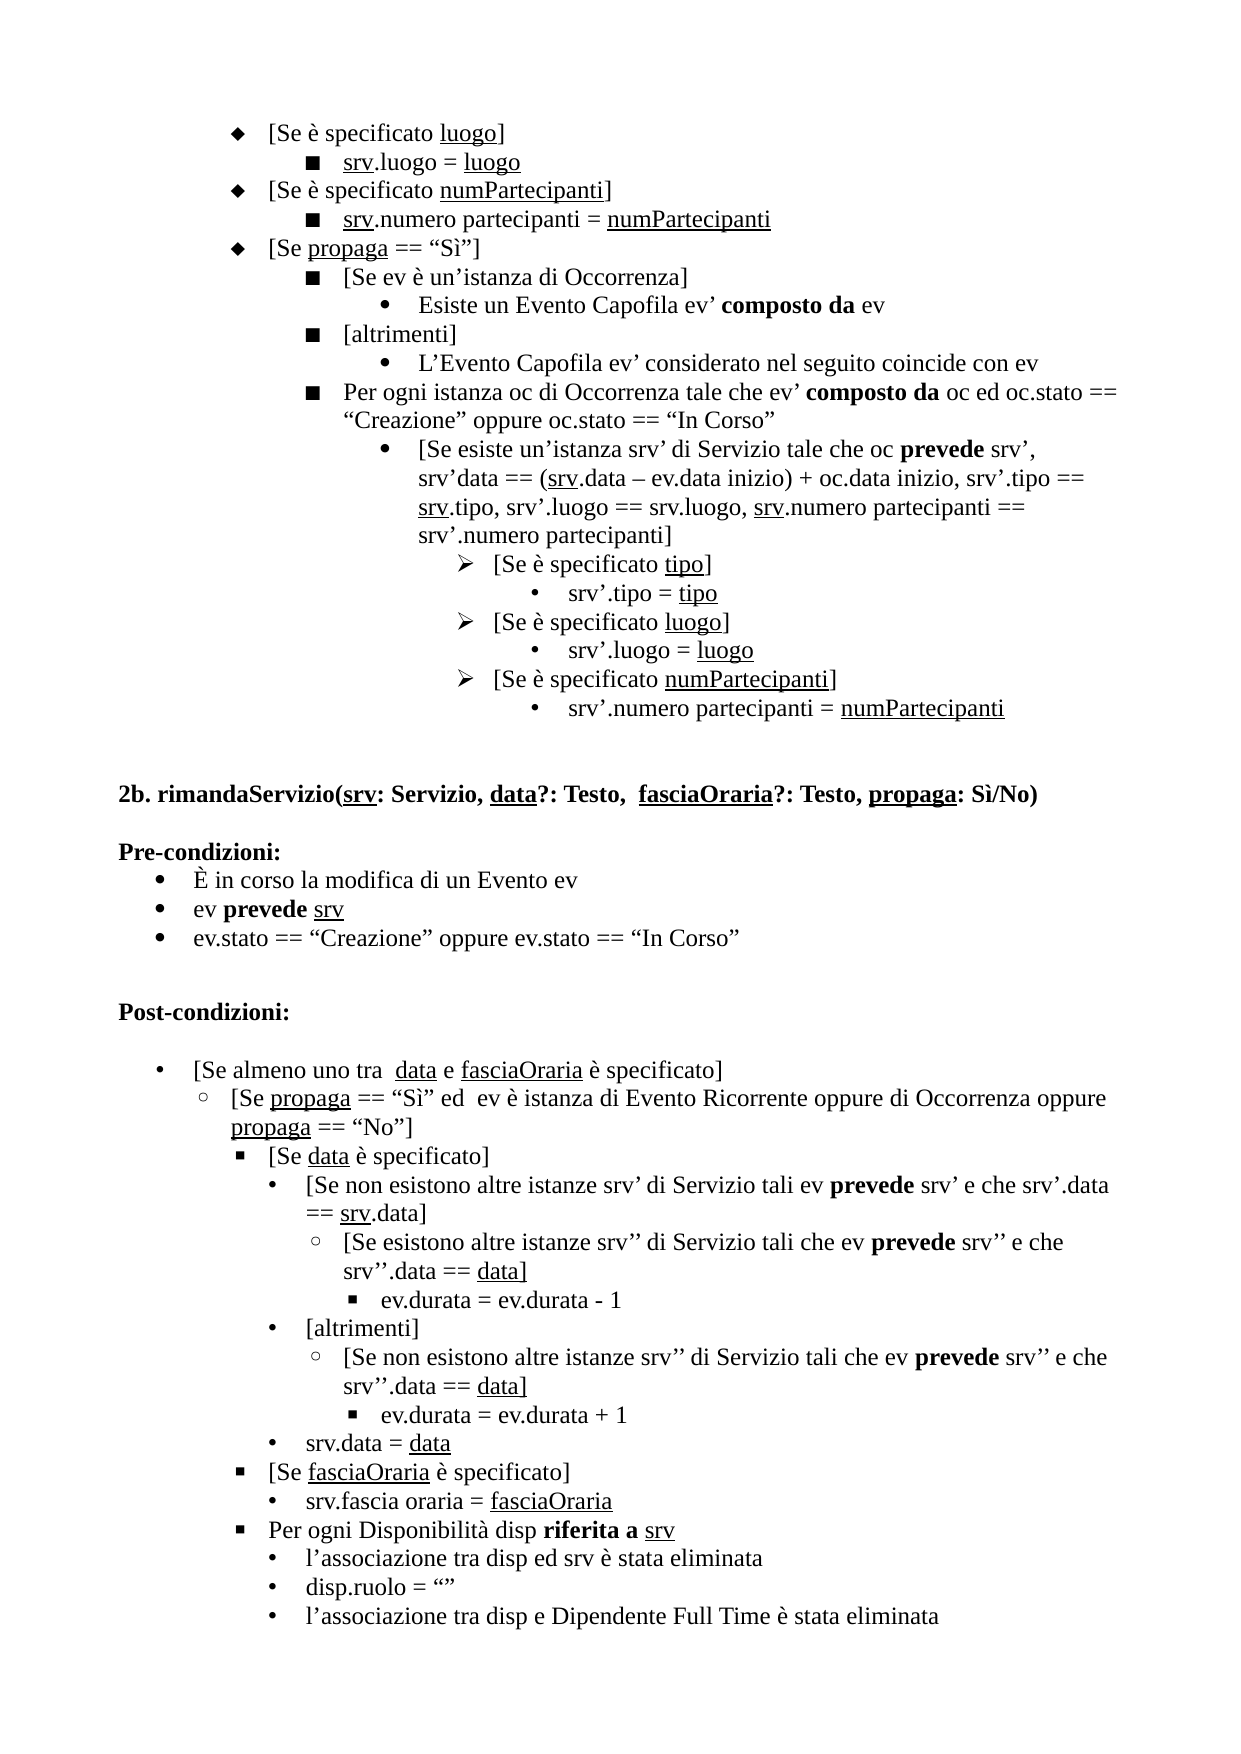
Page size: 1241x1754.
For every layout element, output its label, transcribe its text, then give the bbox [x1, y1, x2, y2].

list [Se ev è un’istanza di Occorrenza] [306, 262, 1122, 291]
list [altrimenti] [306, 319, 1122, 348]
list srv’.tipo = tipo [531, 578, 1122, 607]
list l’associazione tra disp e Dipendente Full Time è stata eliminata [268, 1601, 1122, 1630]
list srv.fascia oraria = fasciaOraria [268, 1486, 1122, 1515]
list srv.numero partecipanti = numPartecipanti [306, 204, 1122, 233]
text 2b. rimandaServizio(srv: Servizio, data?: Testo, fasciaOraria?: Testo, propaga: Sì/No) [118, 779, 1122, 808]
list [Se fasciaOraria è specificato] [231, 1457, 1122, 1486]
list srv’.luogo = luogo [531, 636, 1122, 664]
list [Se è specificato tipo] [456, 549, 1122, 578]
list [altrimenti] [268, 1313, 1122, 1342]
list È in corso la modifica di un Evento ev [156, 866, 1122, 894]
list srv.luogo = luogo [306, 147, 1122, 176]
list [Se non esistono altre istanze srv’ di Servizio tali ev prevede srv’ e che srv’.data == srv.data] [268, 1170, 1122, 1227]
list [Se non esistono altre istanze srv’’ di Servizio tali che ev prevede srv’’ e che srv’’.data == data] [306, 1342, 1122, 1400]
list srv’.numero partecipanti = numPartecipanti [531, 693, 1122, 722]
text Pre-condizioni: [118, 837, 1122, 866]
list [Se propaga == “Sì”] [231, 233, 1122, 262]
list [Se almeno uno tra data e fasciaOraria è specificato] [156, 1055, 1122, 1083]
list disp.ruolo = “” [268, 1572, 1122, 1601]
list srv.data = data [268, 1428, 1122, 1457]
list [Se è specificato numPartecipanti] [456, 664, 1122, 693]
list ev.durata = ev.durata + 1 [343, 1400, 1122, 1428]
list Per ogni istanza oc di Occorrenza tale che ev’ composto da oc ed oc.stato == “Creazione” oppure oc.stato == “In Corso” [306, 377, 1122, 434]
list [Se esiste un’istanza srv’ di Servizio tale che oc prevede srv’, srv’data == (srv.data – ev.data inizio) + oc.data inizio, srv’.tipo == srv.tipo, srv’.luogo == srv.luogo, srv.numero partecipanti == srv’.numero partecipanti] [381, 434, 1122, 549]
list L’Evento Capofila ev’ considerato nel seguito coincide con ev [381, 348, 1122, 377]
text Post-condizioni: [118, 997, 1122, 1026]
list [Se è specificato luogo] [231, 118, 1122, 147]
list [Se è specificato numPartecipanti] [231, 176, 1122, 204]
list [Se esistono altre istanze srv’’ di Servizio tali che ev prevede srv’’ e che srv’’.data == data] [306, 1227, 1122, 1285]
list l’associazione tra disp ed srv è stata eliminata [268, 1543, 1122, 1572]
list ev.stato == “Creazione” oppure ev.stato == “In Corso” [156, 923, 1122, 952]
list Per ogni Disponibilità disp riferita a srv [231, 1515, 1122, 1543]
list [Se data è specificato] [231, 1141, 1122, 1170]
list ev prevede srv [156, 894, 1122, 923]
list [Se è specificato luogo] [456, 607, 1122, 636]
list [Se propaga == “Sì” ed ev è istanza di Evento Ricorrente oppure di Occorrenza oppure propaga == “No”] [193, 1083, 1122, 1141]
list ev.durata = ev.durata - 1 [343, 1285, 1122, 1313]
list Esiste un Evento Capofila ev’ composto da ev [381, 291, 1122, 319]
